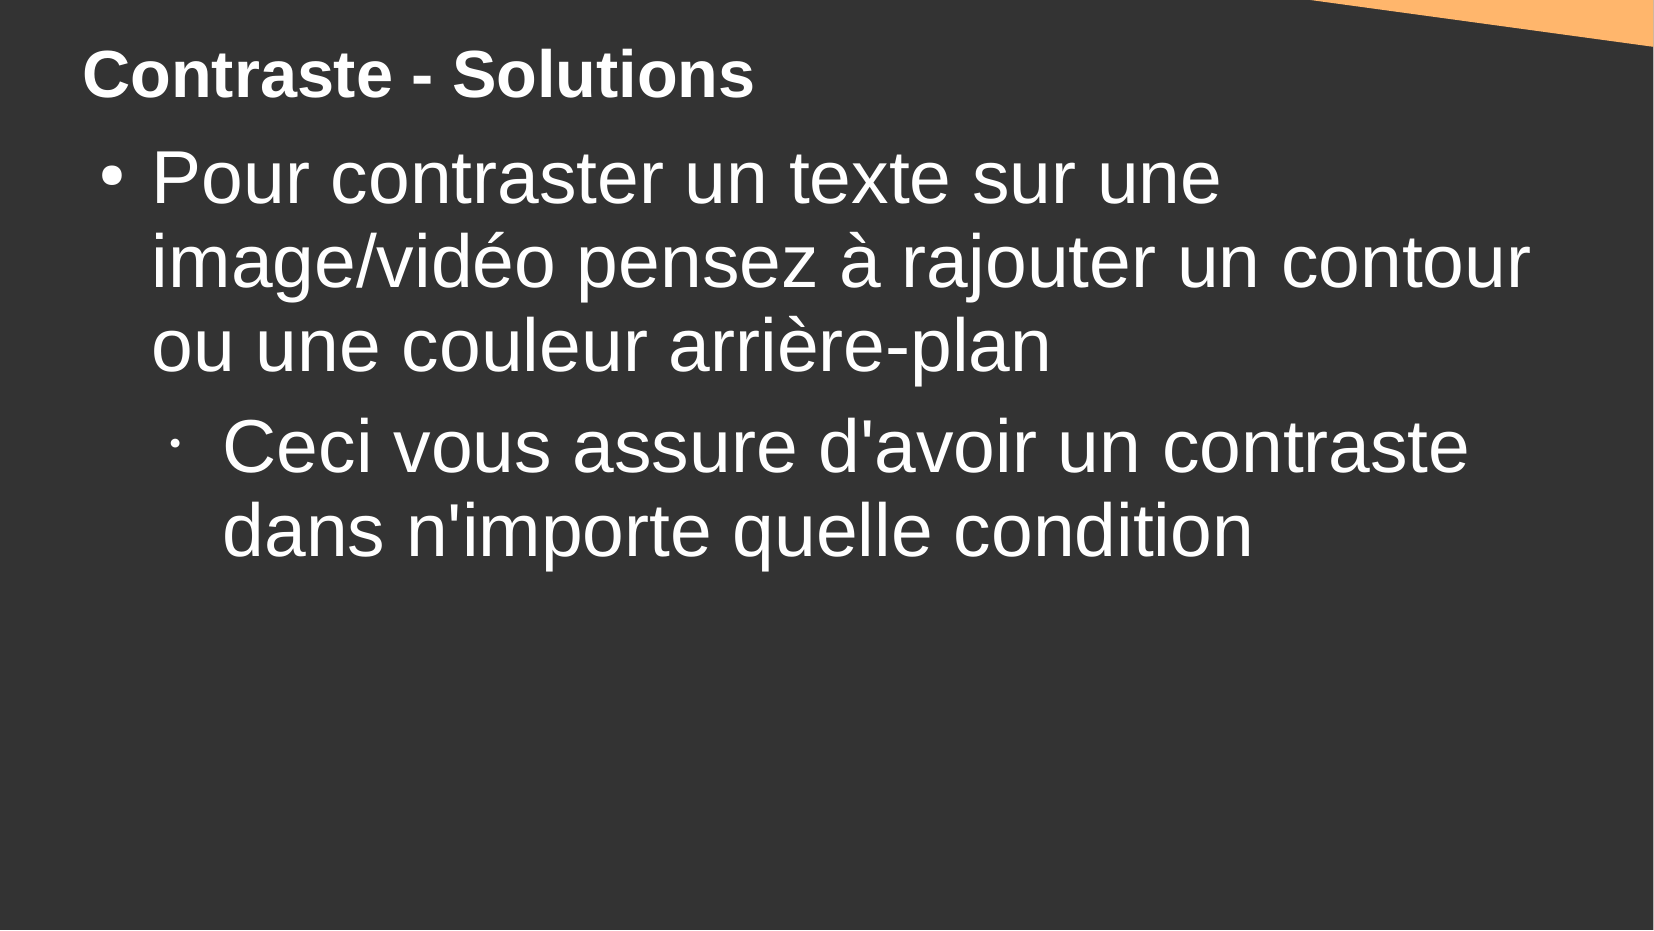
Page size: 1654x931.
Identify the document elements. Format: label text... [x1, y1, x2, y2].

title Contraste - Solutions [82, 37, 1571, 114]
text_box [1310, 0, 1654, 47]
list Pour contraster un texte sur une image/vidéo pensez à rajouter un contour ou une couleur arrière-plan Ceci vous assure d'avoir un contraste dans n'importe quelle condition [80, 135, 1620, 709]
